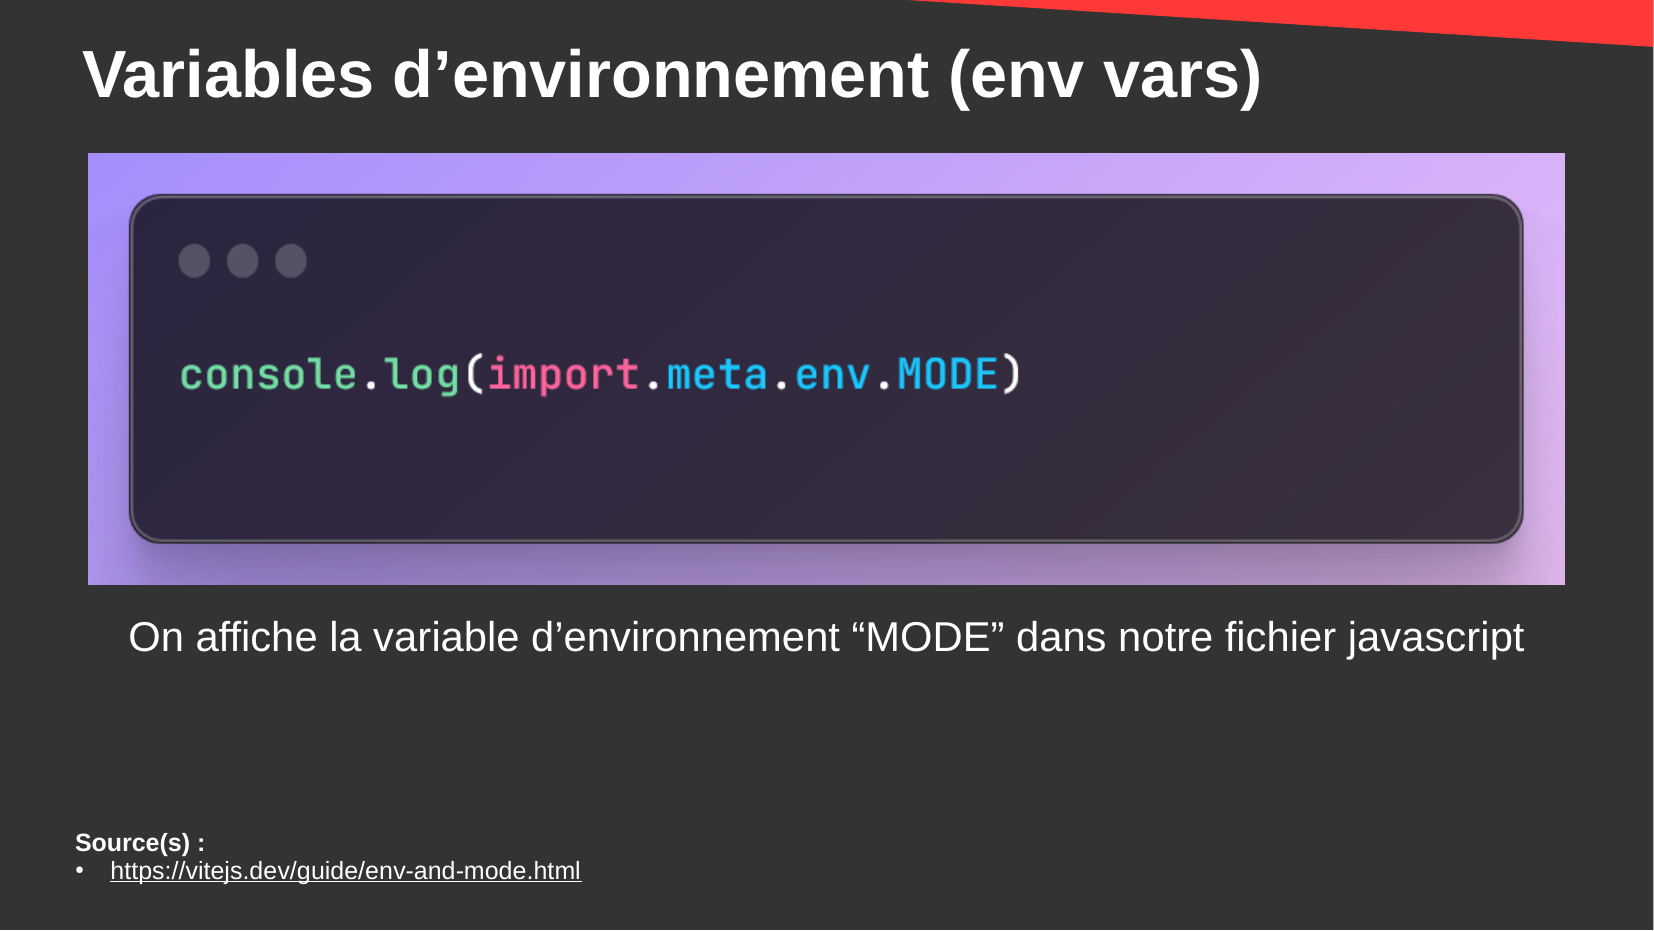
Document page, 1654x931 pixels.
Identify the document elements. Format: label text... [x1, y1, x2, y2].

title Variables d’environnement (env vars) [82, 37, 1571, 114]
text_box Source(s) : https://vitejs.dev/guide/env-and-mode.html [60, 821, 1546, 931]
text_box [906, 0, 1654, 47]
list On affiche la variable d’environnement “MODE” dans notre fichier javascript [64, 614, 1589, 709]
picture [88, 153, 1565, 585]
